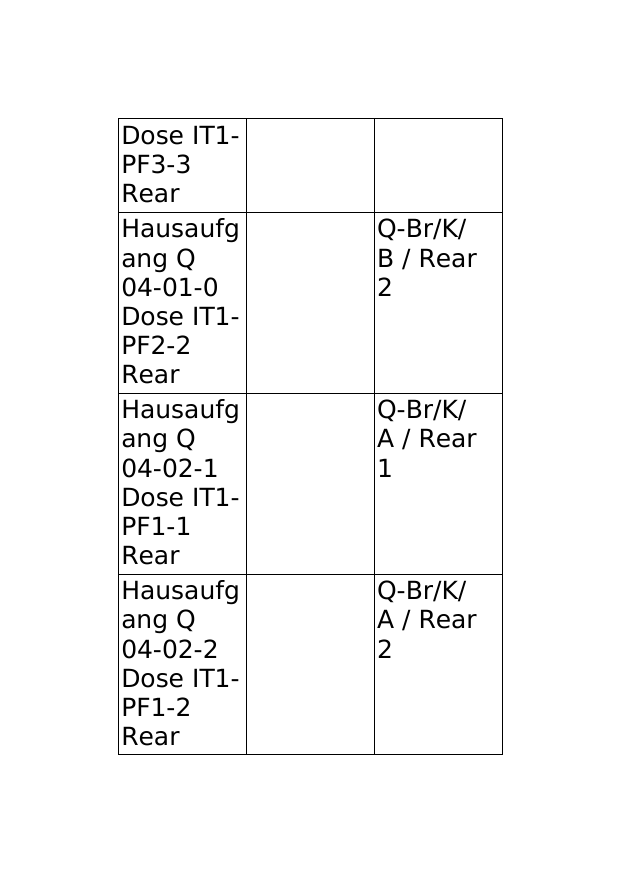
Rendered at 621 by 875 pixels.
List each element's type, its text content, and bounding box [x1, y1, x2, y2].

table_cell [247, 575, 374, 754]
table_cell Q-Br/K/A / Rear 1 [375, 394, 502, 573]
table_cell Hausaufgang Q 04-02-1 Dose IT1-PF1-1 Rear [119, 394, 246, 573]
table_cell [247, 394, 374, 573]
table_cell Q-Br/K/B / Rear 2 [375, 213, 502, 392]
table_cell Hausaufgang Q 04-02-2 Dose IT1-PF1-2 Rear [119, 575, 246, 754]
table_cell [247, 119, 374, 212]
table_cell [375, 119, 502, 212]
table_cell Dose IT1-PF3-3 Rear [119, 119, 246, 212]
table_cell [247, 213, 374, 392]
table_cell Hausaufgang Q 04-01-0 Dose IT1-PF2-2 Rear [119, 213, 246, 392]
table_cell Q-Br/K/A / Rear 2 [375, 575, 502, 754]
